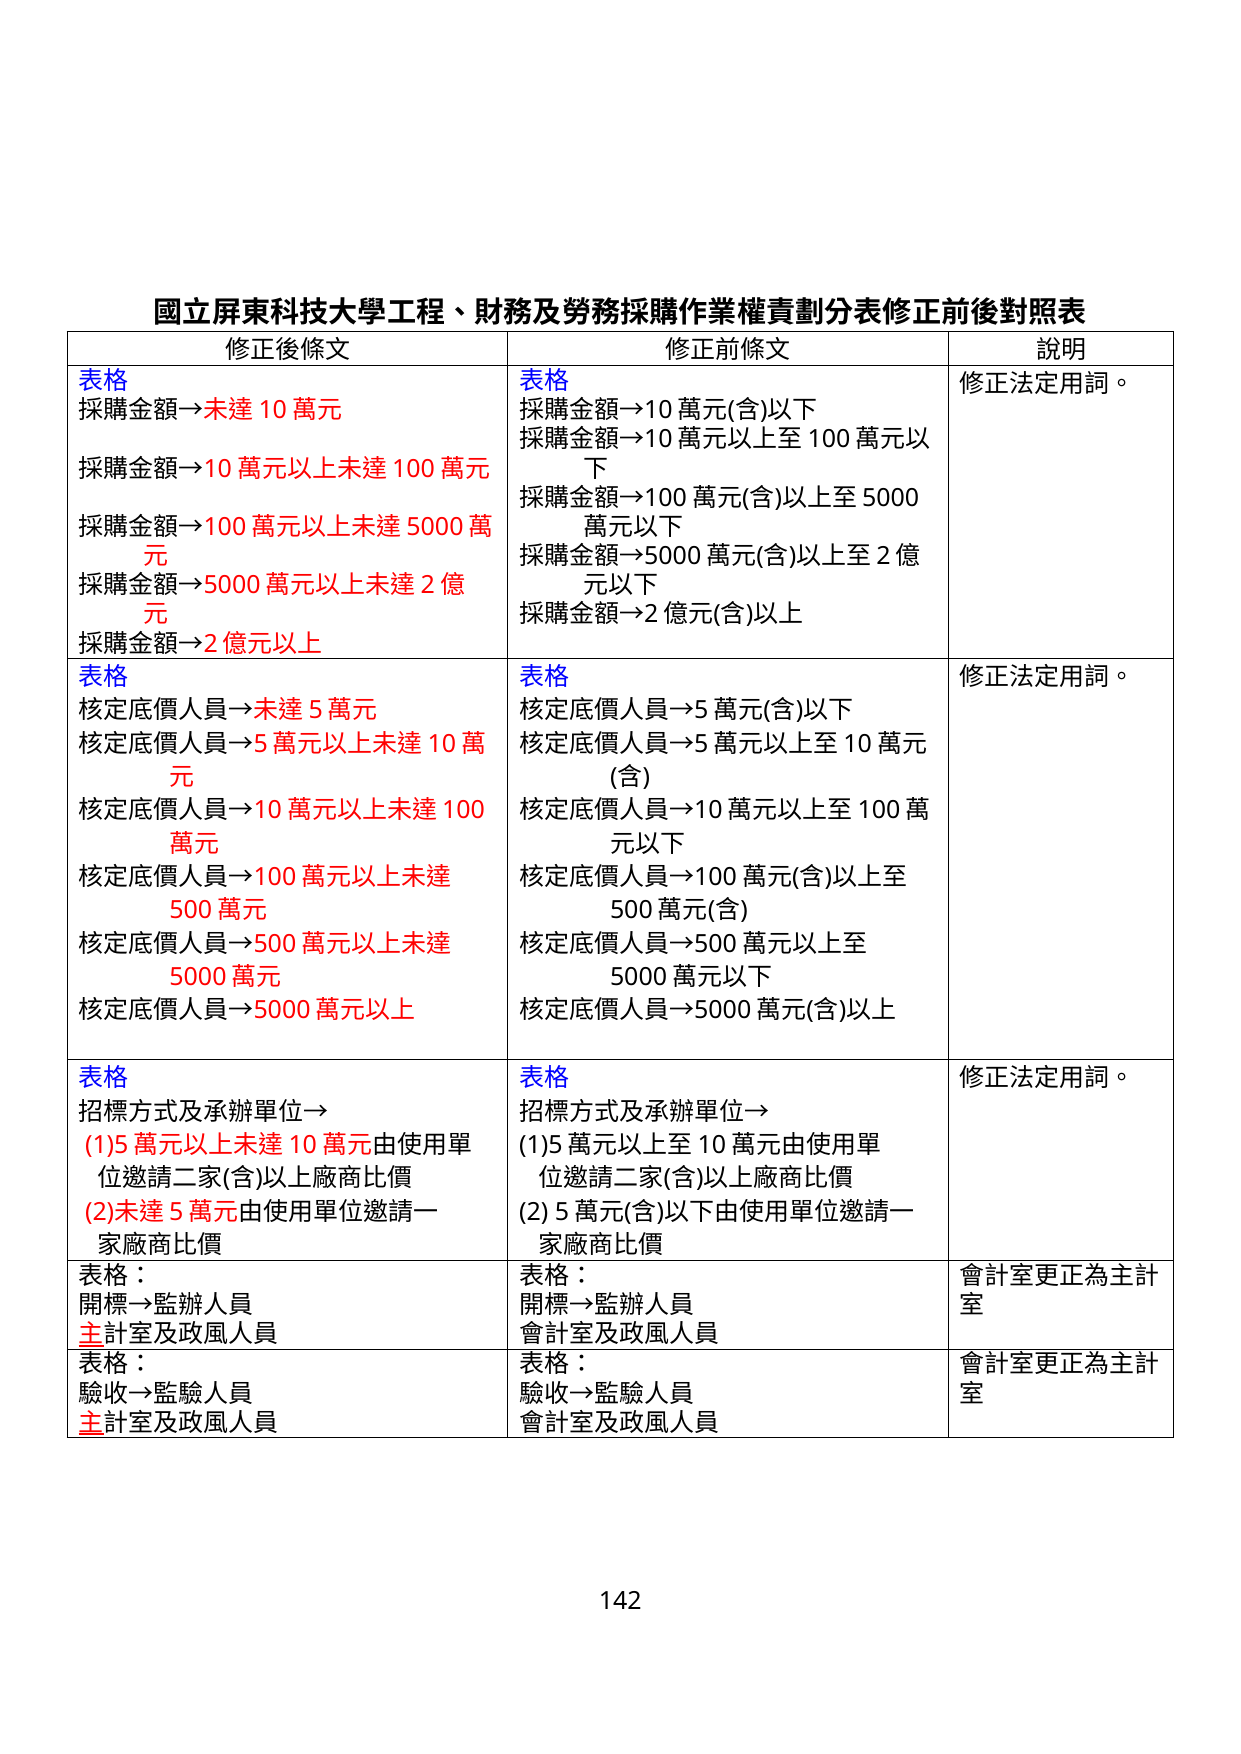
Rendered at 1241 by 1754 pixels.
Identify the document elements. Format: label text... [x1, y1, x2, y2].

table_cell 表格 採購金額→未達10萬元 採購金額→10萬元以上未達100萬元 採購金額→100萬元以上未達5000萬 元 採購金額→5000萬元以上未達2億 元 採購金額→2億元以上 [68, 366, 507, 658]
table_cell 表格： 驗收→監驗人員 會計室及政風人員 [508, 1350, 948, 1437]
table_cell 修正法定用詞。 [949, 1060, 1173, 1260]
table_cell 表格 招標方式及承辦單位→ (1)5萬元以上未達10萬元由使用單 位邀請二家(含)以上廠商比價 (2)未達5萬元由使用單位邀請一 家廠商比價 [68, 1060, 507, 1260]
table_cell 表格： 開標→監辦人員 會計室及政風人員 [508, 1261, 948, 1348]
table_cell 會計室更正為主計室 [949, 1350, 1173, 1437]
table_cell 修正法定用詞。 [949, 366, 1173, 658]
table_cell 表格 採購金額→10萬元(含)以下 採購金額→10萬元以上至100萬元以 下 採購金額→100萬元(含)以上至5000 萬元以下 採購金額→5000萬元(含)以上至2億 元以下 採購金額→2億元(含)以上 [508, 366, 948, 658]
table_cell 修正法定用詞。 [949, 659, 1173, 1059]
table_header 修正後條文 [68, 332, 507, 365]
table_cell 表格： 開標→監辦人員 主計室及政風人員 [68, 1261, 507, 1348]
table_header 說明 [949, 332, 1173, 365]
table_header 修正前條文 [508, 332, 948, 365]
table_cell 會計室更正為主計室 [949, 1261, 1173, 1348]
text 國立屏東科技大學工程、財務及勞務採購作業權責劃分表修正前後對照表 [118, 288, 1122, 331]
table_cell 表格： 驗收→監驗人員 主計室及政風人員 [68, 1350, 507, 1437]
table_cell 表格 核定底價人員→5萬元(含)以下 核定底價人員→5萬元以上至10萬元 (含) 核定底價人員→10萬元以上至100萬 元以下 核定底價人員→100萬元(含)以上至 500萬元(含) 核定底價人員→500萬元以上至 5000萬元以下 核定底價人員→5000萬元(含)以上 [508, 659, 948, 1059]
table_cell 表格 招標方式及承辦單位→ (1)5萬元以上至10萬元由使用單 位邀請二家(含)以上廠商比價 (2) 5萬元(含)以下由使用單位邀請一 家廠商比價 [508, 1060, 948, 1260]
table_cell 表格 核定底價人員→未達5萬元 核定底價人員→5萬元以上未達10萬 元 核定底價人員→10萬元以上未達100 萬元 核定底價人員→100萬元以上未達 500萬元 核定底價人員→500萬元以上未達 5000萬元 核定底價人員→5000萬元以上 [68, 659, 507, 1059]
